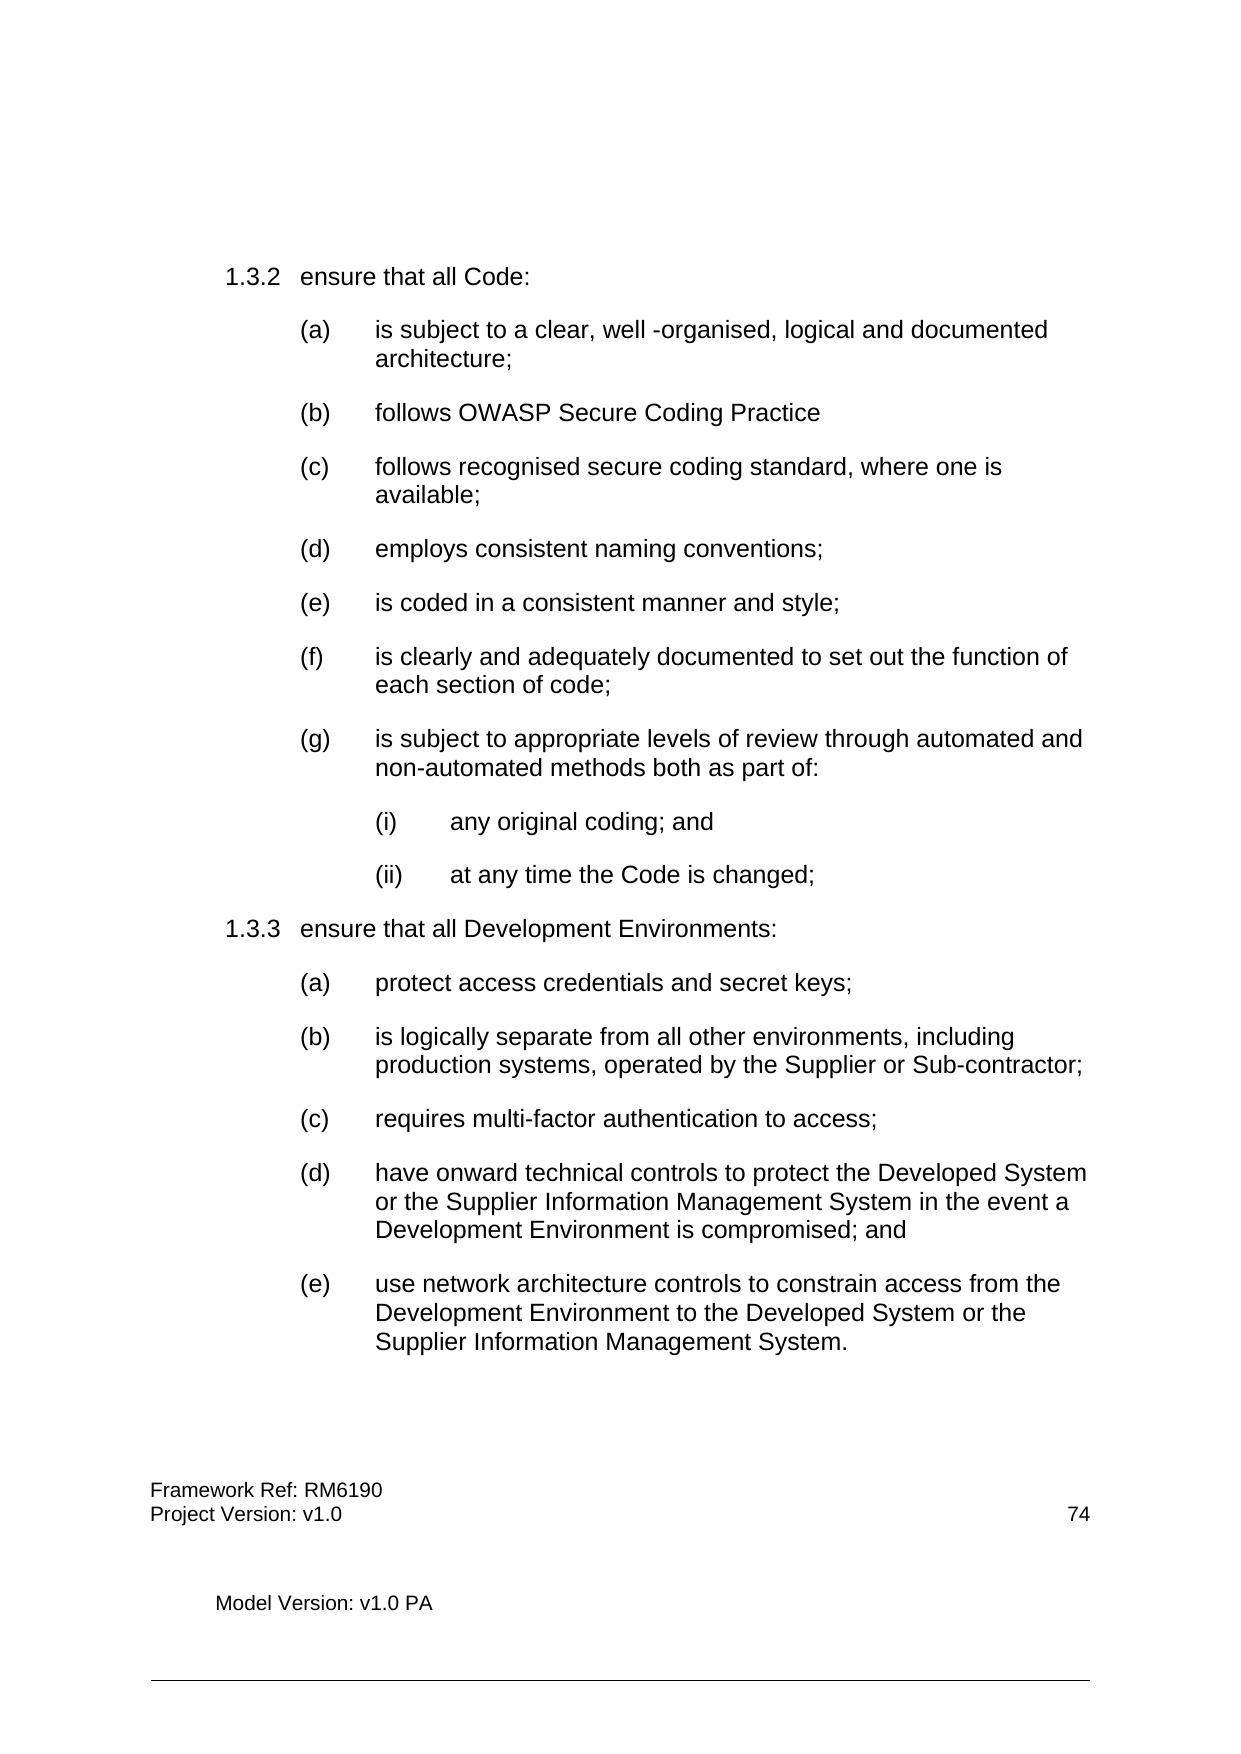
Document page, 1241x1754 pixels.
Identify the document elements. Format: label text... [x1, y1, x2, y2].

list follows OWASP Secure Coding Practice [300, 398, 1090, 427]
list is subject to a clear, well -organised, logical and documented architecture; [300, 316, 1090, 373]
list is logically separate from all other environments, including production systems, operated by the Supplier or Sub-contractor; [300, 1022, 1090, 1079]
list employs consistent naming conventions; [300, 534, 1090, 563]
list have onward technical controls to protect the Developed System or the Supplier Information Management System in the event a Development Environment is compromised; and [300, 1158, 1090, 1244]
list at any time the Code is changed; [375, 861, 1090, 889]
list follows recognised secure coding standard, where one is available; [300, 452, 1090, 509]
list ensure that all Development Environments: [225, 914, 1090, 943]
list ensure that all Code: [225, 262, 1090, 291]
list any original coding; and [375, 807, 1090, 836]
list use network architecture controls to constrain access from the Development Environment to the Developed System or the Supplier Information Management System. [300, 1269, 1090, 1356]
list requires multi-factor authentication to access; [300, 1104, 1090, 1133]
list protect access credentials and secret keys; [300, 968, 1090, 997]
list is subject to appropriate levels of review through automated and non-automated methods both as part of: [300, 724, 1090, 782]
list is coded in a consistent manner and style; [300, 588, 1090, 617]
list is clearly and adequately documented to set out the function of each section of code; [300, 642, 1090, 699]
